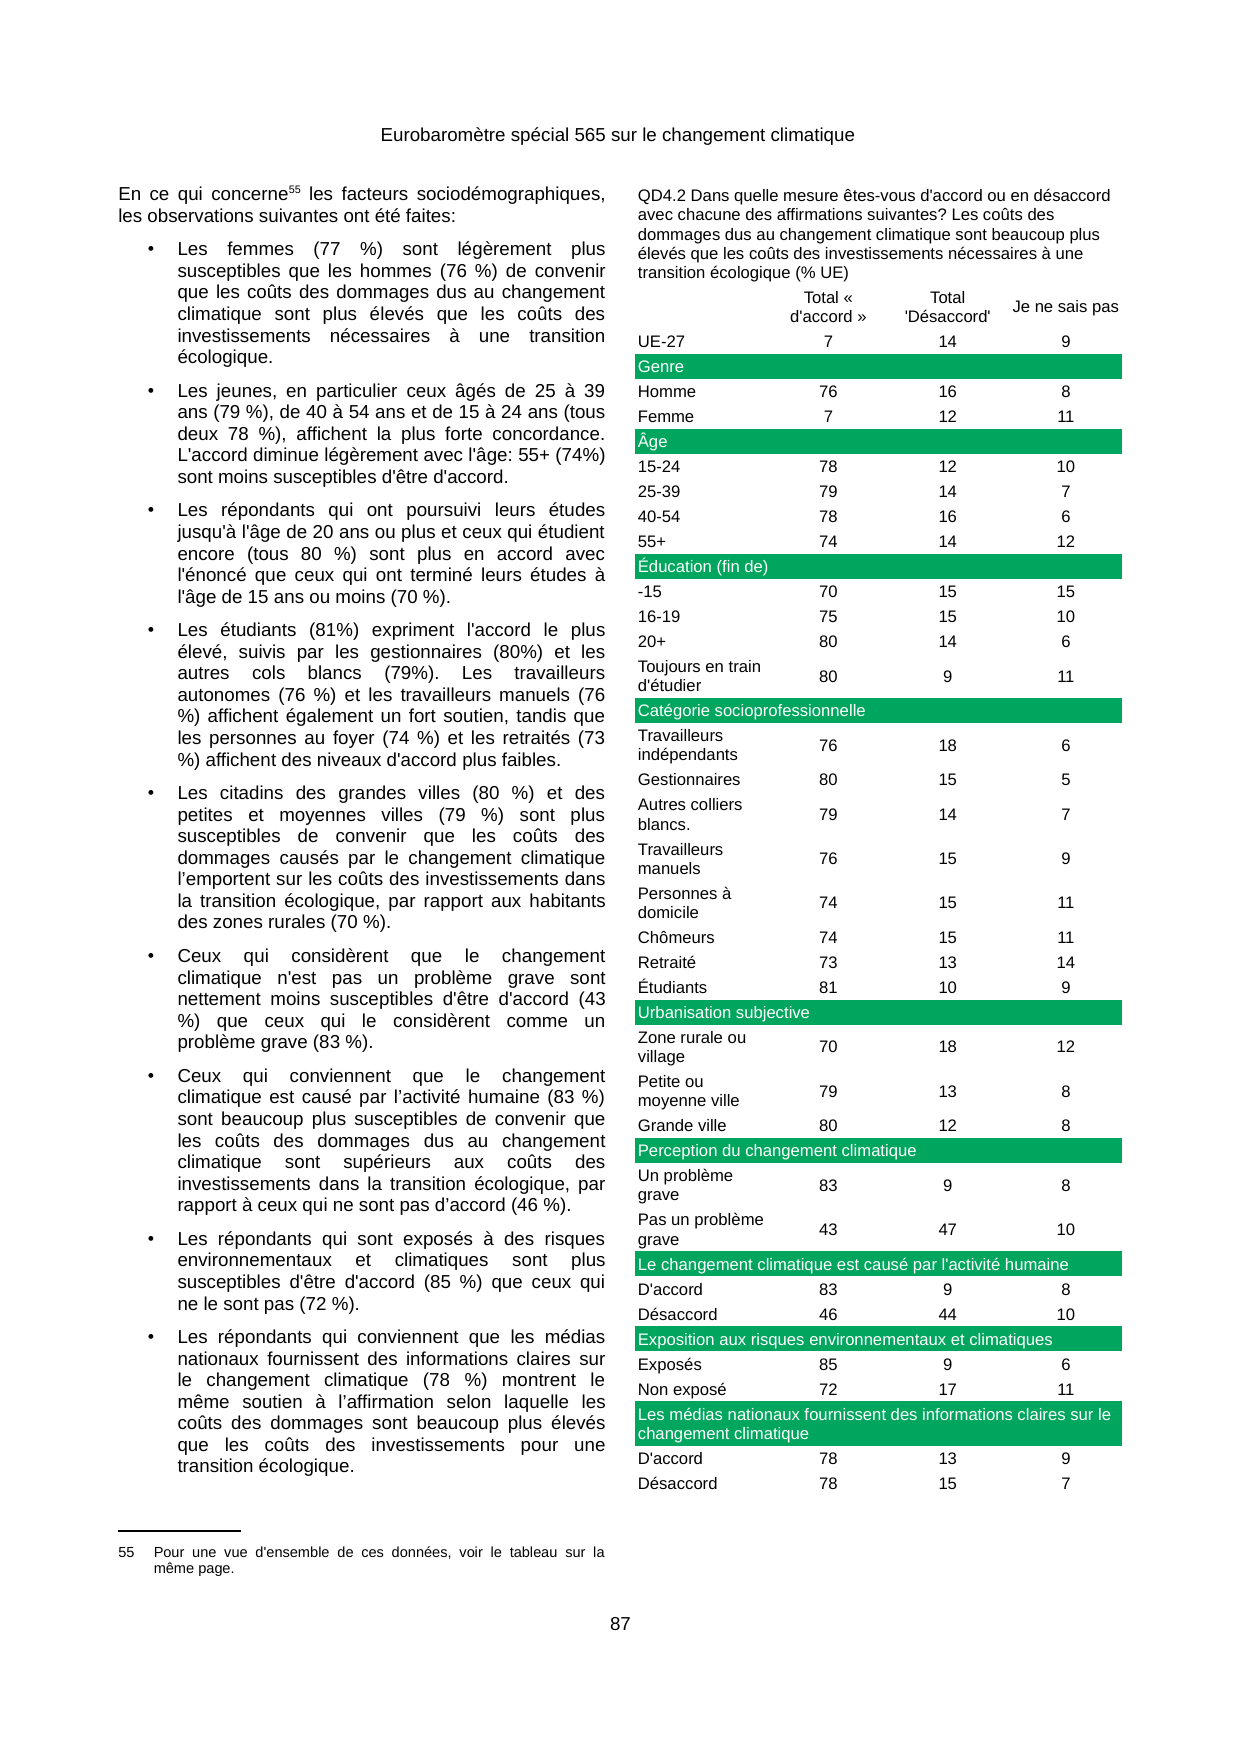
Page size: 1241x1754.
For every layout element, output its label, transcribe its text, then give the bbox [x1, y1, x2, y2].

table_cell 11 [1009, 1376, 1122, 1401]
table_cell 80 [770, 654, 886, 698]
table_cell 7 [1009, 792, 1122, 836]
table_cell 11 [1009, 654, 1122, 698]
table_cell Petite ou moyenne ville [635, 1069, 770, 1113]
table_cell Grande ville [635, 1113, 770, 1138]
table_cell 81 [770, 975, 886, 1000]
table_cell 9 [1009, 329, 1122, 354]
table_cell 78 [770, 504, 886, 529]
table_cell 73 [770, 950, 886, 975]
table_cell Total « d'accord » [770, 285, 886, 329]
table_cell 13 [886, 950, 1009, 975]
table_cell 6 [1009, 723, 1122, 767]
table_cell 15 [886, 836, 1009, 881]
table_cell 6 [1009, 504, 1122, 529]
table_cell Genre [635, 354, 1122, 379]
table_cell 43 [770, 1207, 886, 1251]
table_cell 25-39 [635, 479, 770, 504]
table_cell 11 [1009, 925, 1122, 950]
table_cell 85 [770, 1351, 886, 1376]
table_cell 76 [770, 723, 886, 767]
table_cell 15-24 [635, 454, 770, 479]
table_cell 55+ [635, 529, 770, 554]
list Les étudiants (81%) expriment l'accord le plus élevé, suivis par les gestionnaires (80%) et les autres cols blancs (79%). Les travailleurs autonomes (76 %) et les travailleurs manuels (76 %) affichent également un fort soutien, tandis que les personnes au foyer (74 %) et les retraités (73 %) affichent des niveaux d'accord plus faibles. [148, 619, 605, 770]
table_cell 80 [770, 1113, 886, 1138]
table_cell 14 [886, 329, 1009, 354]
table_cell Désaccord [635, 1301, 770, 1326]
table_cell 14 [886, 479, 1009, 504]
table_cell 16 [886, 379, 1009, 404]
table_cell Un problème grave [635, 1163, 770, 1207]
table_cell 9 [1009, 836, 1122, 881]
table_cell 7 [770, 404, 886, 429]
table_cell 78 [770, 454, 886, 479]
table_cell 83 [770, 1163, 886, 1207]
table_cell 7 [1009, 479, 1122, 504]
table_cell 75 [770, 604, 886, 629]
table_cell 9 [886, 1163, 1009, 1207]
table_cell 15 [886, 579, 1009, 604]
table_cell 70 [770, 579, 886, 604]
table_cell 76 [770, 379, 886, 404]
table_cell Éducation (fin de) [635, 554, 1122, 579]
table_cell Les médias nationaux fournissent des informations claires sur le changement climatique [635, 1401, 1122, 1446]
table_cell 18 [886, 723, 1009, 767]
table_cell 14 [886, 792, 1009, 836]
table_cell 70 [770, 1025, 886, 1069]
table_cell 6 [1009, 1351, 1122, 1376]
table_cell 9 [1009, 975, 1122, 1000]
table_cell 12 [1009, 529, 1122, 554]
table_cell 18 [886, 1025, 1009, 1069]
table_cell Homme [635, 379, 770, 404]
list Les répondants qui sont exposés à des risques environnementaux et climatiques sont plus susceptibles d'être d'accord (85 %) que ceux qui ne le sont pas (72 %). [148, 1227, 605, 1314]
table_cell 13 [886, 1446, 1009, 1471]
table_cell 40-54 [635, 504, 770, 529]
table_cell 16 [886, 504, 1009, 529]
text En ce qui concerne les facteurs sociodémographiques, les observations suivantes ont été faites: [118, 183, 605, 226]
table_cell 8 [1009, 1113, 1122, 1138]
table_cell 16-19 [635, 604, 770, 629]
table_cell 15 [886, 1471, 1009, 1496]
table_cell Exposition aux risques environnementaux et climatiques [635, 1326, 1122, 1351]
table_cell 47 [886, 1207, 1009, 1251]
table_cell 17 [886, 1376, 1009, 1401]
list Les répondants qui conviennent que les médias nationaux fournissent des informations claires sur le changement climatique (78 %) montrent le même soutien à l’affirmation selon laquelle les coûts des dommages sont beaucoup plus élevés que les coûts des investissements pour une transition écologique. [148, 1326, 605, 1477]
list Ceux qui conviennent que le changement climatique est causé par l’activité humaine (83 %) sont beaucoup plus susceptibles de convenir que les coûts des dommages dus au changement climatique sont supérieurs aux coûts des investissements dans la transition écologique, par rapport à ceux qui ne sont pas d’accord (46 %). [148, 1064, 605, 1216]
table_cell 10 [1009, 454, 1122, 479]
table_cell Gestionnaires [635, 767, 770, 792]
table_cell 9 [886, 654, 1009, 698]
list Ceux qui considèrent que le changement climatique n'est pas un problème grave sont nettement moins susceptibles d'être d'accord (43 %) que ceux qui le considèrent comme un problème grave (83 %). [148, 945, 605, 1053]
table_cell 10 [1009, 604, 1122, 629]
table_cell 74 [770, 881, 886, 925]
table_cell 9 [886, 1351, 1009, 1376]
table_cell -15 [635, 579, 770, 604]
table_cell 79 [770, 792, 886, 836]
table_cell 11 [1009, 881, 1122, 925]
table_cell Travailleurs indépendants [635, 723, 770, 767]
table_cell 79 [770, 1069, 886, 1113]
table_cell 46 [770, 1301, 886, 1326]
table_cell 11 [1009, 404, 1122, 429]
table_cell Perception du changement climatique [635, 1138, 1122, 1163]
table_cell Désaccord [635, 1471, 770, 1496]
table_cell Exposés [635, 1351, 770, 1376]
table_cell 78 [770, 1471, 886, 1496]
table_cell Le changement climatique est causé par l'activité humaine [635, 1251, 1122, 1276]
table_cell Je ne sais pas [1009, 285, 1122, 329]
table_cell 20+ [635, 629, 770, 654]
list Les répondants qui ont poursuivi leurs études jusqu'à l'âge de 20 ans ou plus et ceux qui étudient encore (tous 80 %) sont plus en accord avec l'énoncé que ceux qui ont terminé leurs études à l'âge de 15 ans ou moins (70 %). [148, 499, 605, 607]
table_cell 80 [770, 629, 886, 654]
table_cell Pas un problème grave [635, 1207, 770, 1251]
table_cell 10 [886, 975, 1009, 1000]
table_cell 15 [886, 881, 1009, 925]
table_cell D'accord [635, 1276, 770, 1301]
table_cell 15 [1009, 579, 1122, 604]
table_cell Total 'Désaccord' [886, 285, 1009, 329]
table_cell 74 [770, 529, 886, 554]
list Les femmes (77 %) sont légèrement plus susceptibles que les hommes (76 %) de convenir que les coûts des dommages dus au changement climatique sont plus élevés que les coûts des investissements nécessaires à une transition écologique. [148, 238, 605, 367]
table_cell Retraité [635, 950, 770, 975]
table_cell 6 [1009, 629, 1122, 654]
table_cell 74 [770, 925, 886, 950]
table_cell 15 [886, 925, 1009, 950]
table_cell Âge [635, 429, 1122, 454]
table_cell Zone rurale ou village [635, 1025, 770, 1069]
table_cell 8 [1009, 1276, 1122, 1301]
table_cell 12 [886, 1113, 1009, 1138]
table_cell 5 [1009, 767, 1122, 792]
table_header QD4.2 Dans quelle mesure êtes-vous d'accord ou en désaccord avec chacune des affirmations suivantes? Les coûts des dommages dus au changement climatique sont beaucoup plus élevés que les coûts des investissements nécessaires à une transition écologique (% UE) [635, 183, 1122, 285]
table_cell 83 [770, 1276, 886, 1301]
table_cell 9 [886, 1276, 1009, 1301]
table_cell Chômeurs [635, 925, 770, 950]
table_cell Personnes à domicile [635, 881, 770, 925]
table_cell 14 [886, 629, 1009, 654]
table_cell D'accord [635, 1446, 770, 1471]
table_cell Femme [635, 404, 770, 429]
table_cell 10 [1009, 1207, 1122, 1251]
table_cell Autres colliers blancs. [635, 792, 770, 836]
table_cell Non exposé [635, 1376, 770, 1401]
table_cell 8 [1009, 1069, 1122, 1113]
table_cell 12 [886, 404, 1009, 429]
table_cell 10 [1009, 1301, 1122, 1326]
table_cell 13 [886, 1069, 1009, 1113]
table_cell UE-27 [635, 329, 770, 354]
table_cell Toujours en train d'étudier [635, 654, 770, 698]
table_cell [635, 285, 770, 329]
table_cell 14 [1009, 950, 1122, 975]
table_cell 12 [1009, 1025, 1122, 1069]
table_cell 8 [1009, 1163, 1122, 1207]
table_cell 12 [886, 454, 1009, 479]
table_cell 15 [886, 604, 1009, 629]
table_cell 7 [1009, 1471, 1122, 1496]
table_cell 76 [770, 836, 886, 881]
list Les jeunes, en particulier ceux âgés de 25 à 39 ans (79 %), de 40 à 54 ans et de 15 à 24 ans (tous deux 78 %), affichent la plus forte concordance. L'accord diminue légèrement avec l'âge: 55+ (74%) sont moins susceptibles d'être d'accord. [148, 379, 605, 487]
table_cell 8 [1009, 379, 1122, 404]
table_cell 78 [770, 1446, 886, 1471]
table_cell Travailleurs manuels [635, 836, 770, 881]
table_cell 15 [886, 767, 1009, 792]
list Les citadins des grandes villes (80 %) et des petites et moyennes villes (79 %) sont plus susceptibles de convenir que les coûts des dommages causés par le changement climatique l’emportent sur les coûts des investissements dans la transition écologique, par rapport aux habitants des zones rurales (70 %). [148, 782, 605, 933]
table_cell 79 [770, 479, 886, 504]
table_cell 72 [770, 1376, 886, 1401]
table_cell 7 [770, 329, 886, 354]
table_cell Urbanisation subjective [635, 1000, 1122, 1025]
table_cell 14 [886, 529, 1009, 554]
table_cell 9 [1009, 1446, 1122, 1471]
table_cell 80 [770, 767, 886, 792]
table_cell Étudiants [635, 975, 770, 1000]
table_cell 44 [886, 1301, 1009, 1326]
table_cell Catégorie socioprofessionnelle [635, 698, 1122, 723]
text Pour une vue d'ensemble de ces données, voir le tableau sur la même page. [118, 1543, 605, 1577]
